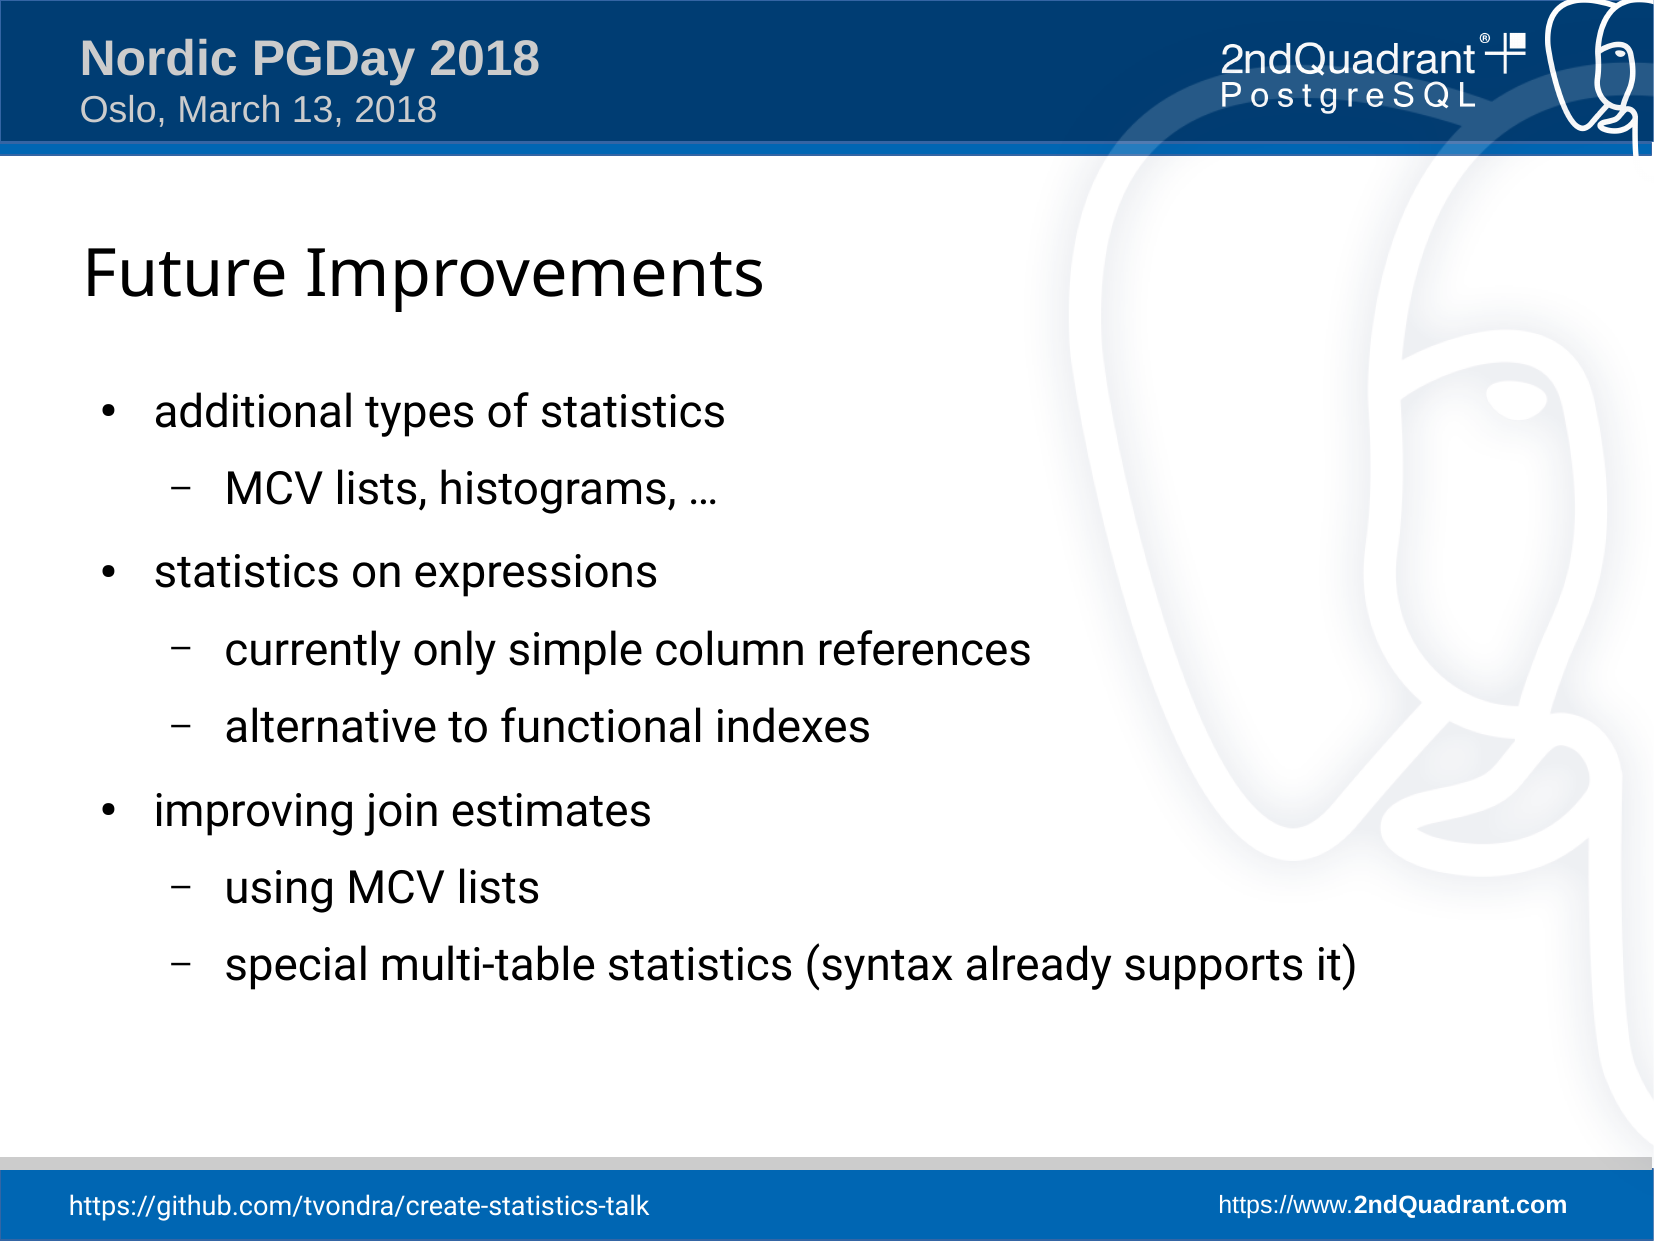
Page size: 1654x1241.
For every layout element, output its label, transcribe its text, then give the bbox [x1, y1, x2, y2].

title Future Improvements [82, 167, 1571, 375]
picture [632, 0, 1654, 1241]
list additional types of statistics MCV lists, histograms, … statistics on expressions currently only simple column references alternative to functional indexes improving join estimates using MCV lists special multi-table statistics (syntax already supports it) [82, 384, 1571, 1104]
